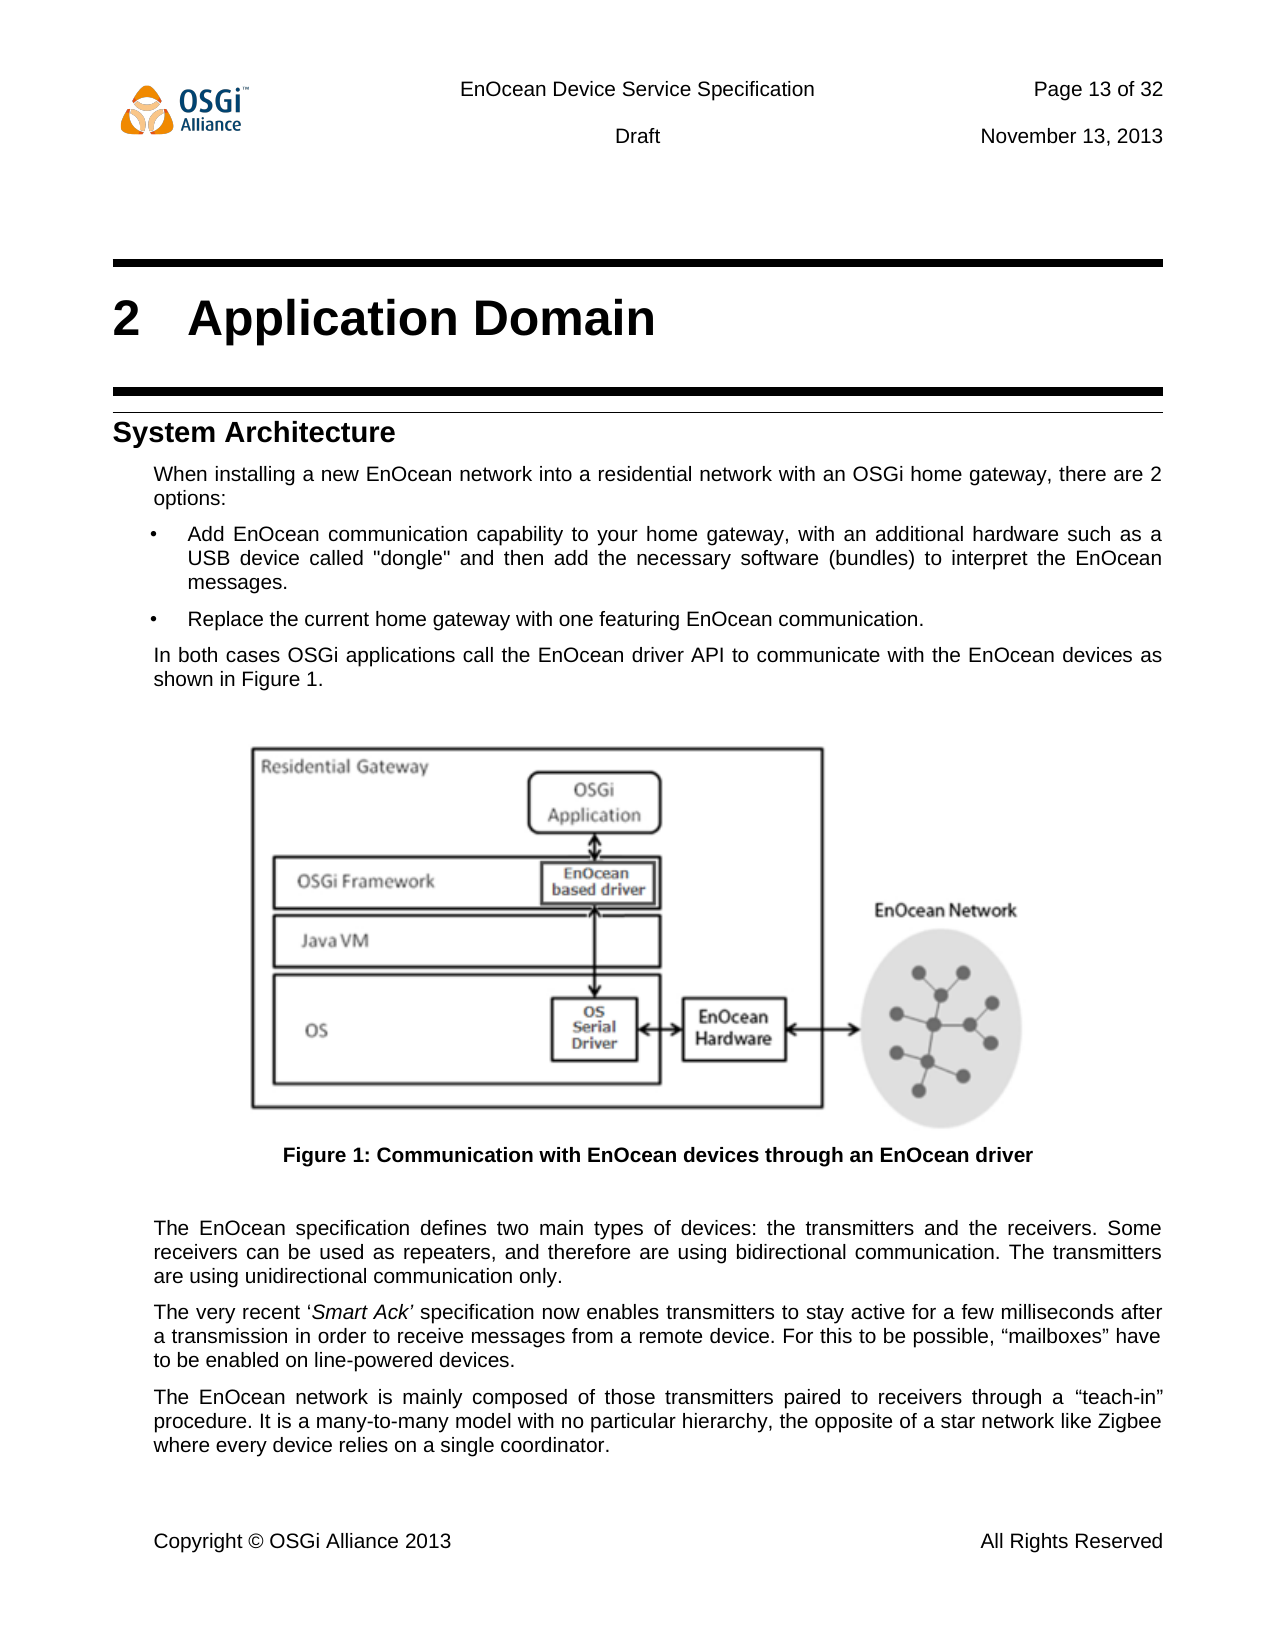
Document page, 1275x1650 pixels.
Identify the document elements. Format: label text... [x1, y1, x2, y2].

list Add EnOcean communication capability to your home gateway, with an additional hardware such as a USB device called "dongle" and then add the necessary software (bundles) to interpret the EnOcean messages. [150, 522, 1163, 594]
subtitle Application Domain [112, 260, 1163, 396]
picture [241, 739, 1035, 1143]
text The very recent ‘Smart Ack’ specification now enables transmitters to stay active for a few milliseconds after a transmission in order to receive messages from a remote device. For this to be possible, “mailboxes” have to be enabled on line-powered devices. [153, 1300, 1163, 1372]
subtitle System Architecture [112, 413, 1163, 449]
list Replace the current home gateway with one featuring EnOcean communication. [150, 606, 1163, 630]
picture [113, 78, 257, 142]
text In both cases OSGi applications call the EnOcean driver API to communicate with the EnOcean devices as shown in Figure 1. [153, 643, 1163, 691]
text The EnOcean network is mainly composed of those transmitters paired to receivers through a “teach-in” procedure. It is a many-to-many model with no particular hierarchy, the opposite of a star network like Zigbee where every device relies on a single coordinator. [153, 1384, 1163, 1456]
text Figure 1: Communication with EnOcean devices through an EnOcean driver [153, 1143, 1163, 1167]
text The EnOcean specification defines two main types of devices: the transmitters and the receivers. Some receivers can be used as repeaters, and therefore are using bidirectional communication. The transmitters are using unidirectional communication only. [153, 1216, 1163, 1288]
text When installing a new EnOcean network into a residential network with an OSGi home gateway, there are 2 options: [153, 461, 1163, 509]
